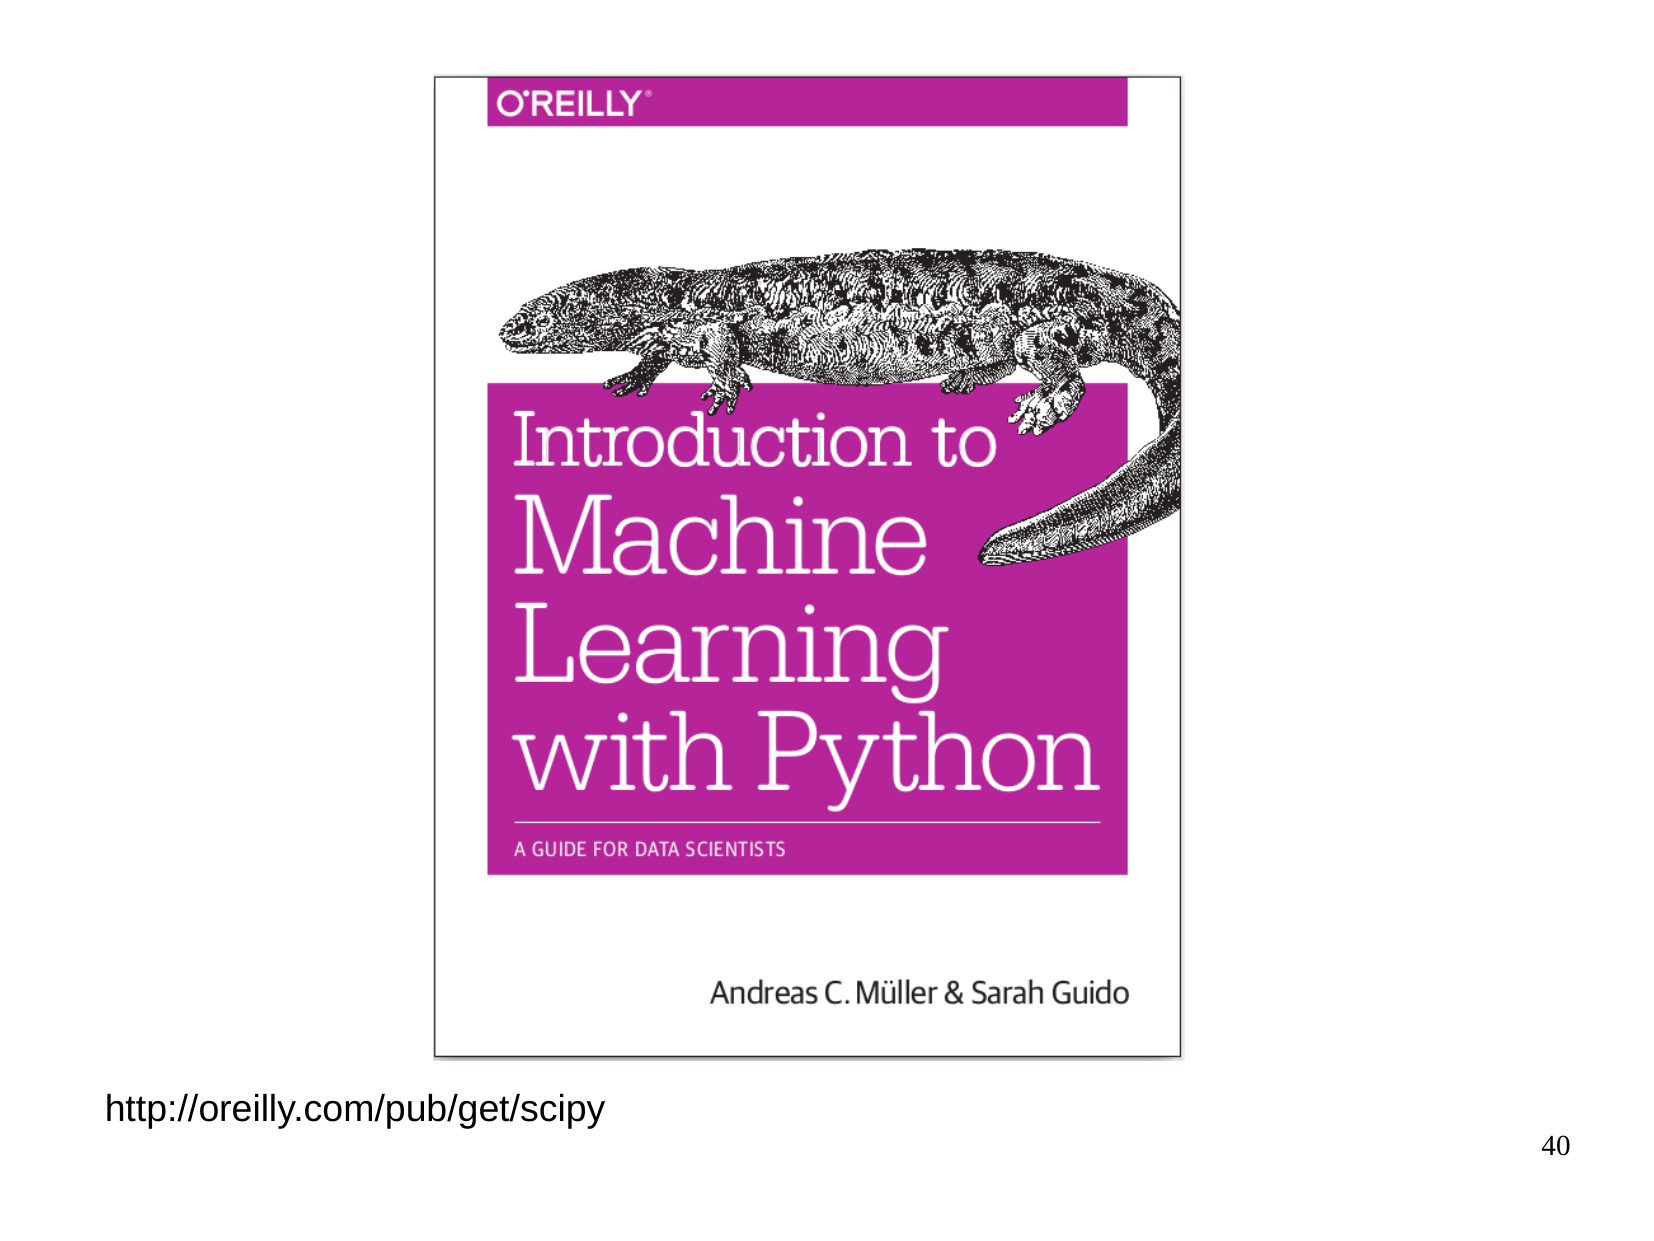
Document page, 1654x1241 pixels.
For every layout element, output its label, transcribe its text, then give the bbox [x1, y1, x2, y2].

picture [433, 74, 1185, 1061]
text_box http://oreilly.com/pub/get/scipy [90, 1080, 1501, 1137]
